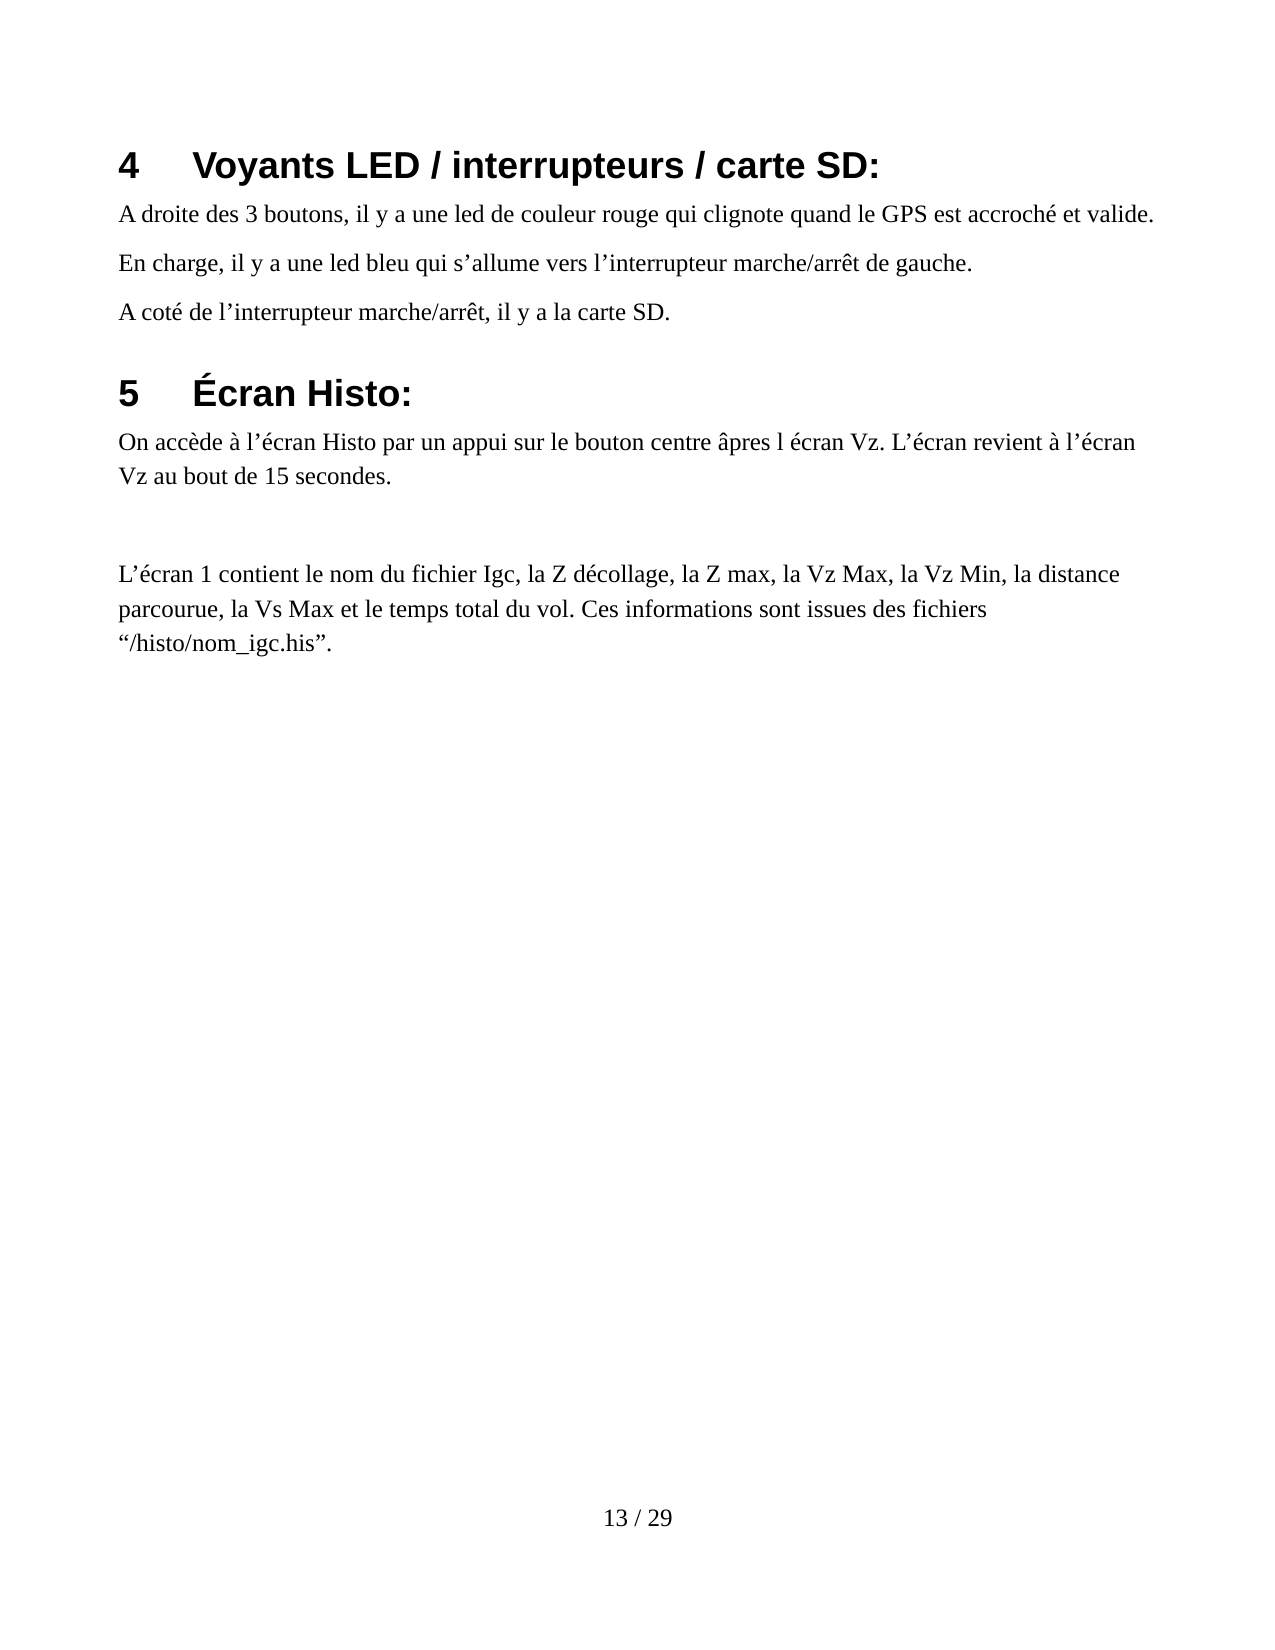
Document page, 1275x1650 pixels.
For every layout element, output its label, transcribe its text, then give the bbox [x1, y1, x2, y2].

text A coté de l’interrupteur marche/arrêt, il y a la carte SD. [118, 297, 1157, 326]
text En charge, il y a une led bleu qui s’allume vers l’interrupteur marche/arrêt de gauche. [118, 248, 1157, 277]
text L’écran 1 contient le nom du fichier Igc, la Z décollage, la Z max, la Vz Max, la Vz Min, la distance parcourue, la Vs Max et le temps total du vol. Ces informations sont issues des fichiers “/histo/nom_igc.his”. [118, 559, 1157, 657]
subtitle Voyants LED / interrupteurs / carte SD: [118, 143, 1157, 186]
subtitle Écran Histo: [118, 371, 1157, 414]
text On accède à l’écran Histo par un appui sur le bouton centre âpres l écran Vz. L’écran revient à l’écran Vz au bout de 15 secondes. [118, 427, 1157, 490]
text A droite des 3 boutons, il y a une led de couleur rouge qui clignote quand le GPS est accroché et valide. [118, 199, 1157, 227]
